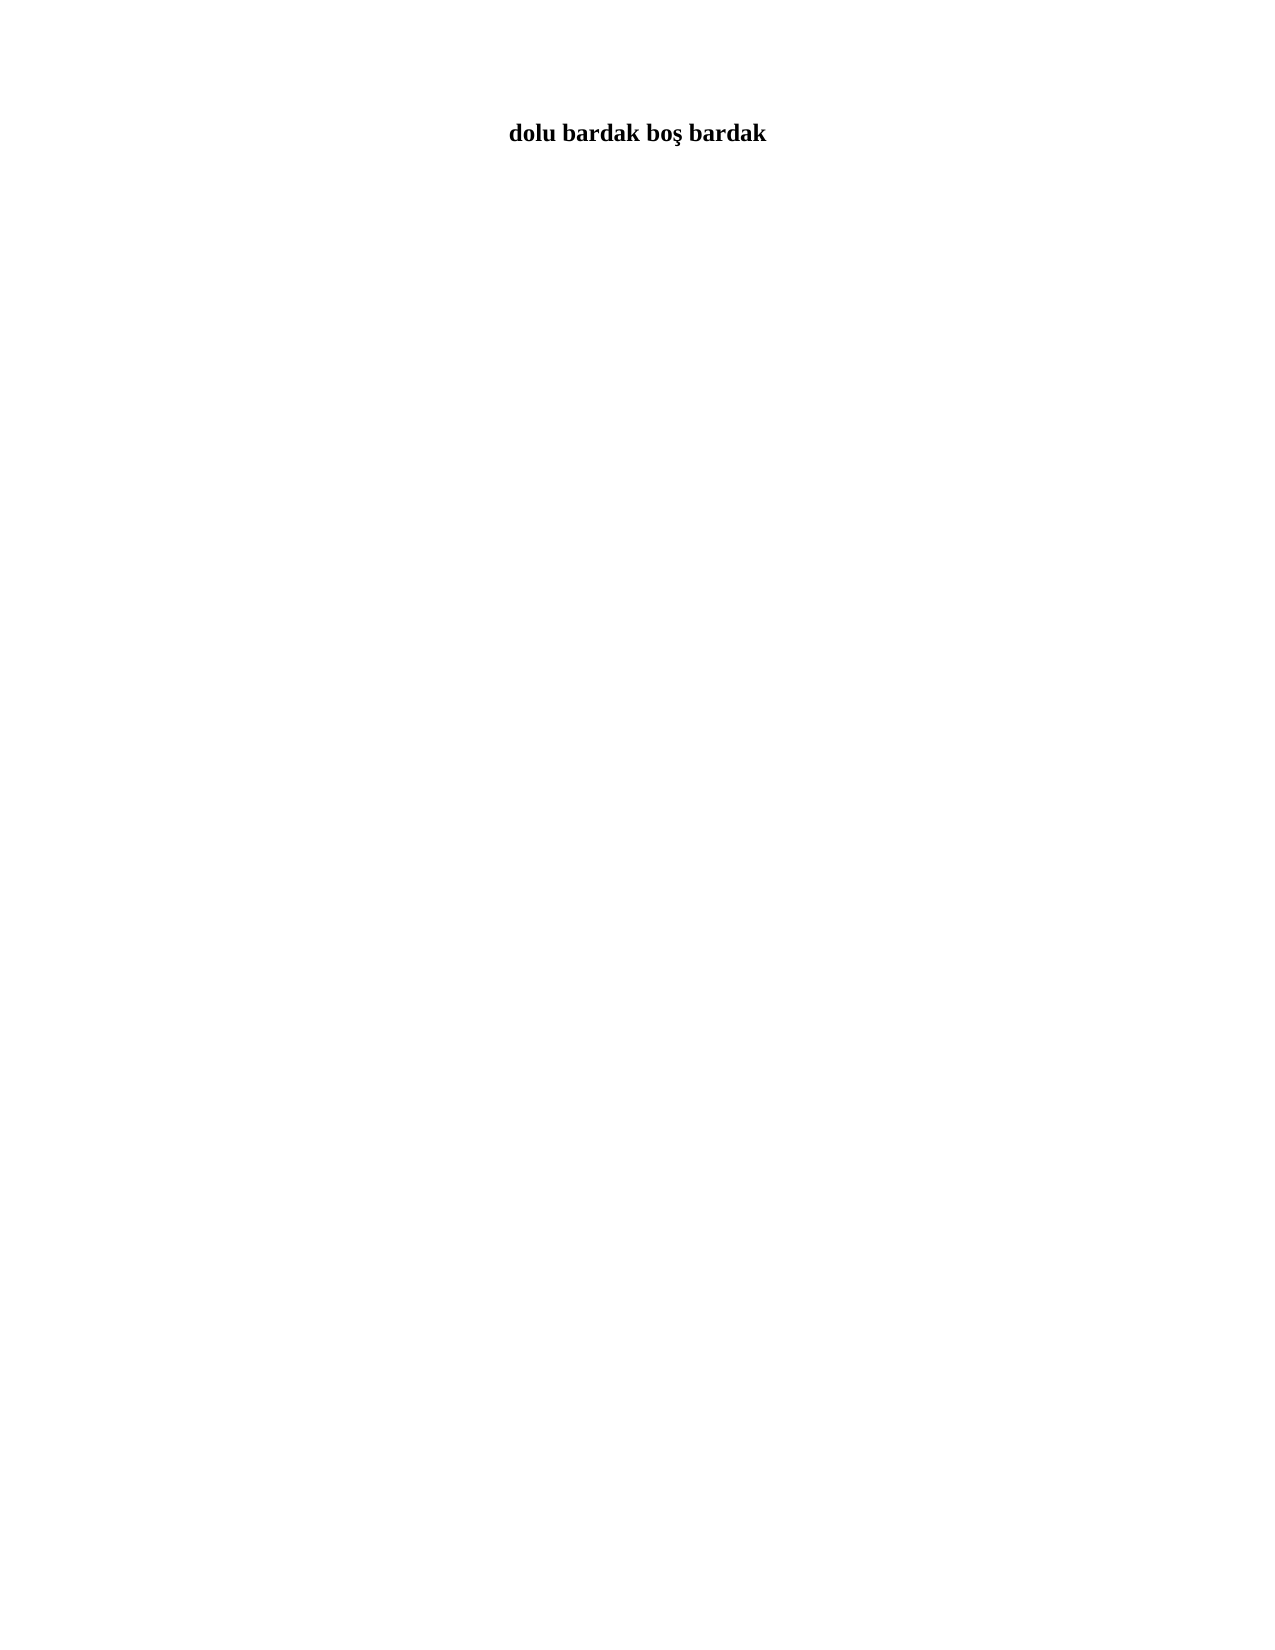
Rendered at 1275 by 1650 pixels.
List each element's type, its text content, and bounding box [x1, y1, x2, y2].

text dolu bardak boş bardak [118, 118, 1157, 147]
